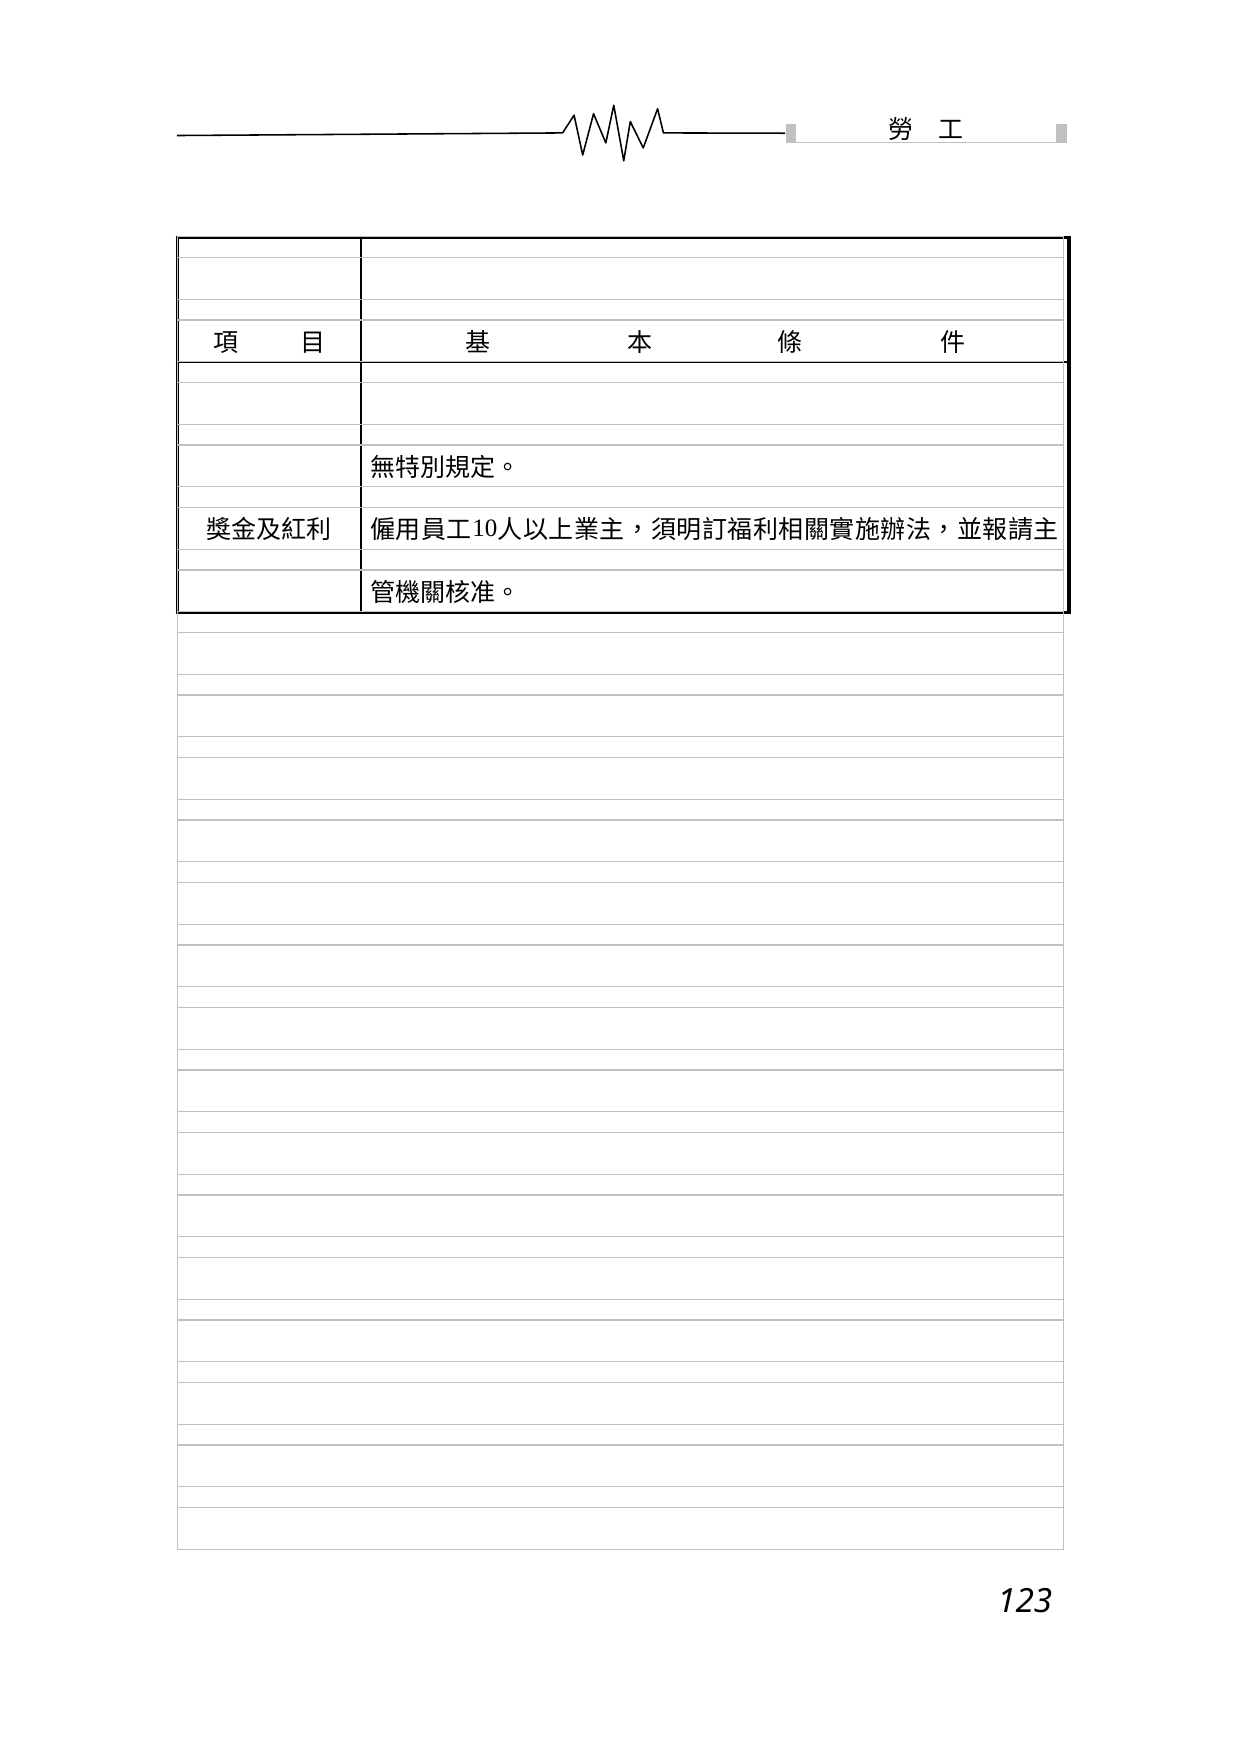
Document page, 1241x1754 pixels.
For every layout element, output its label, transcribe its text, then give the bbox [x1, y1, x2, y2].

table_cell [179, 571, 360, 611]
table_header 項 目 [179, 321, 360, 361]
table_cell [362, 487, 1063, 507]
table_cell [179, 446, 360, 486]
table_header [179, 258, 360, 299]
table_cell 僱用員工10人以上業主，須明訂福利相關實施辦法，並報請主 [362, 508, 1063, 549]
table_cell [362, 425, 1063, 444]
table_cell [179, 487, 360, 507]
table_cell 獎金及紅利 [179, 508, 360, 549]
table_cell [179, 383, 360, 424]
table_cell [179, 550, 360, 569]
table_cell [362, 363, 1063, 382]
table_header [179, 239, 360, 257]
table_header [362, 239, 1063, 257]
table_header [179, 300, 360, 319]
table_cell 管機關核准。 [362, 571, 1063, 611]
table_cell [179, 363, 360, 382]
table_header [362, 258, 1063, 299]
table_cell [179, 425, 360, 444]
table_cell 無特別規定。 [362, 446, 1063, 486]
table_cell [362, 550, 1063, 569]
table_cell [362, 383, 1063, 424]
table_header [362, 300, 1063, 319]
table_header 基 本 條 件 [362, 321, 1063, 361]
